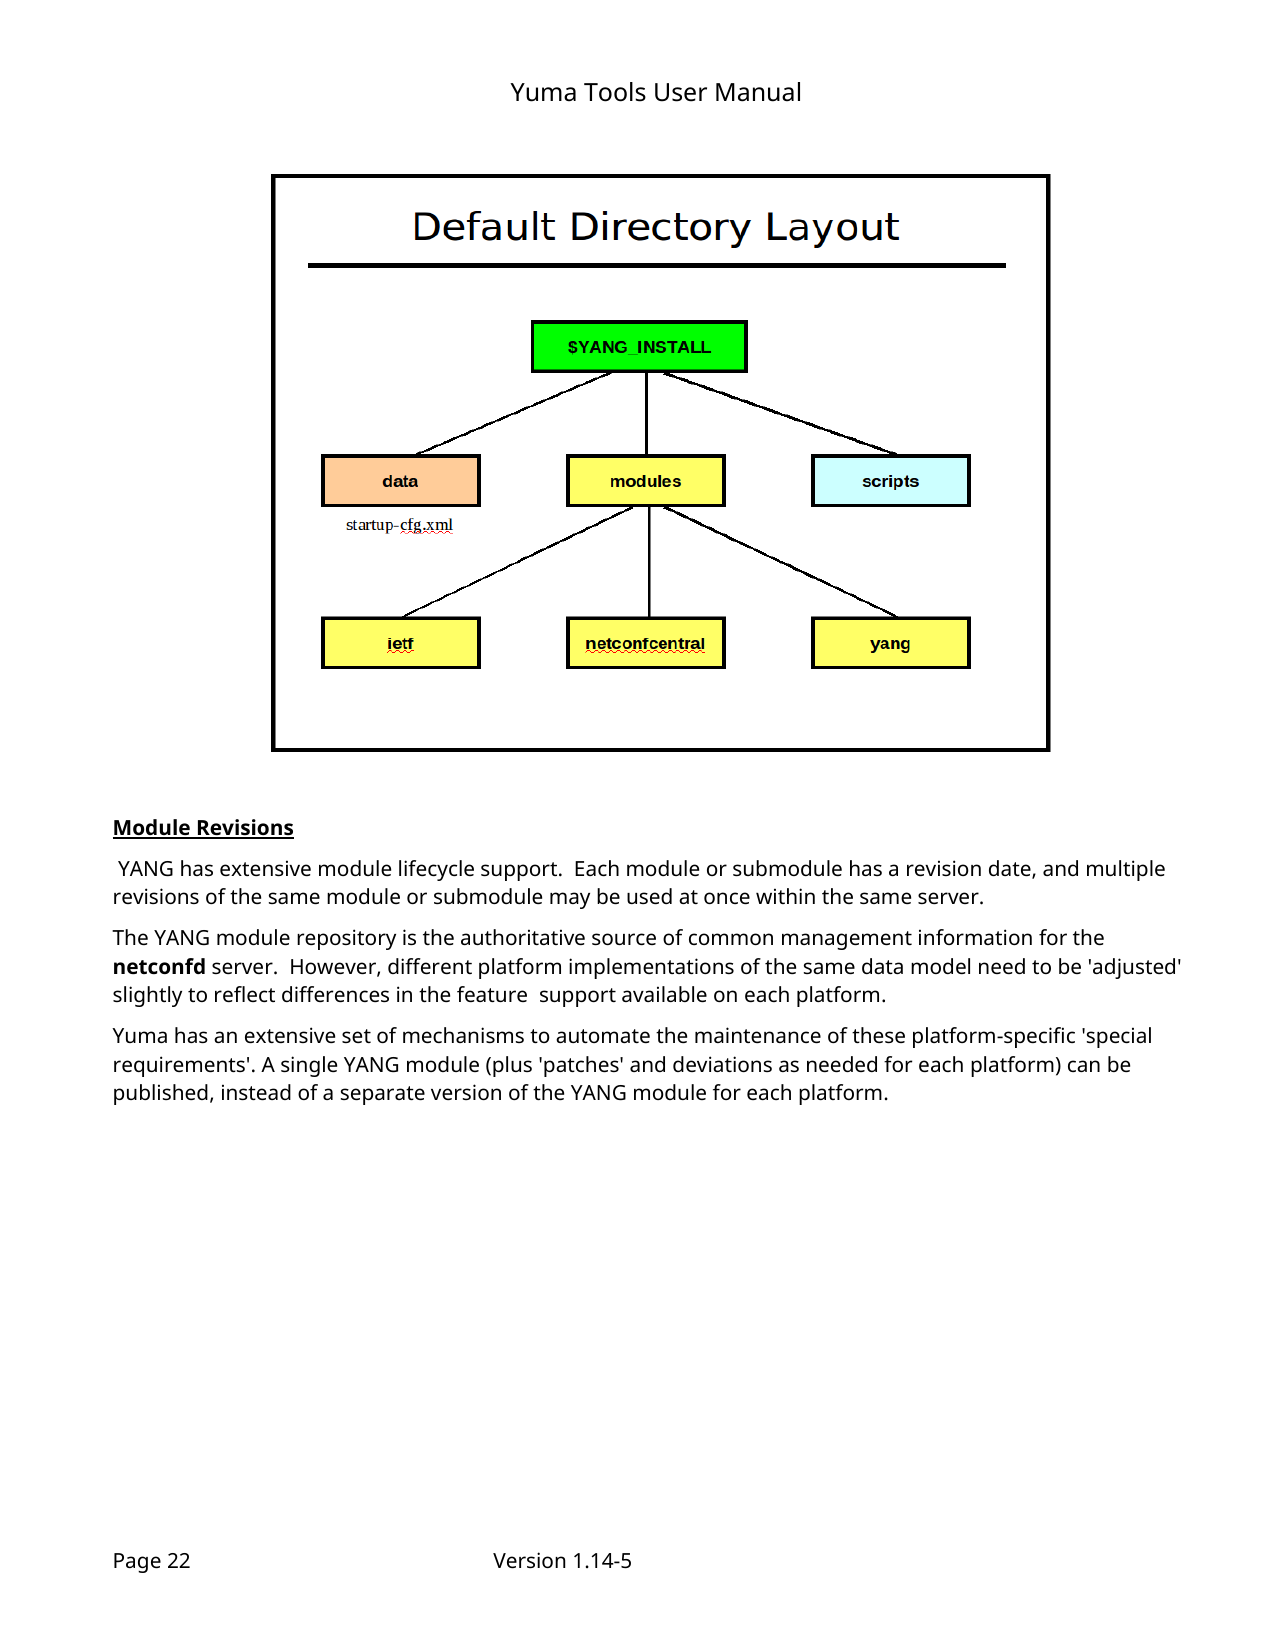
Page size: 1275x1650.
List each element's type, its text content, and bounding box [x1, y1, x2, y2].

text Module Revisions [112, 813, 1200, 842]
text Yuma has an extensive set of mechanisms to automate the maintenance of these platform-specific 'special requirements'. A single YANG module (plus 'patches' and deviations as needed for each platform) can be published, instead of a separate version of the YANG module for each platform. [112, 1021, 1200, 1107]
text YANG has extensive module lifecycle support. Each module or submodule has a revision date, and multiple revisions of the same module or submodule may be used at once within the same server. [112, 854, 1200, 911]
text The YANG module repository is the authoritative source of common management information for the netconfd server. However, different platform implementations of the same data model need to be 'adjusted' slightly to reflect differences in the feature support available on each platform. [112, 923, 1200, 1009]
picture [211, 138, 1102, 773]
